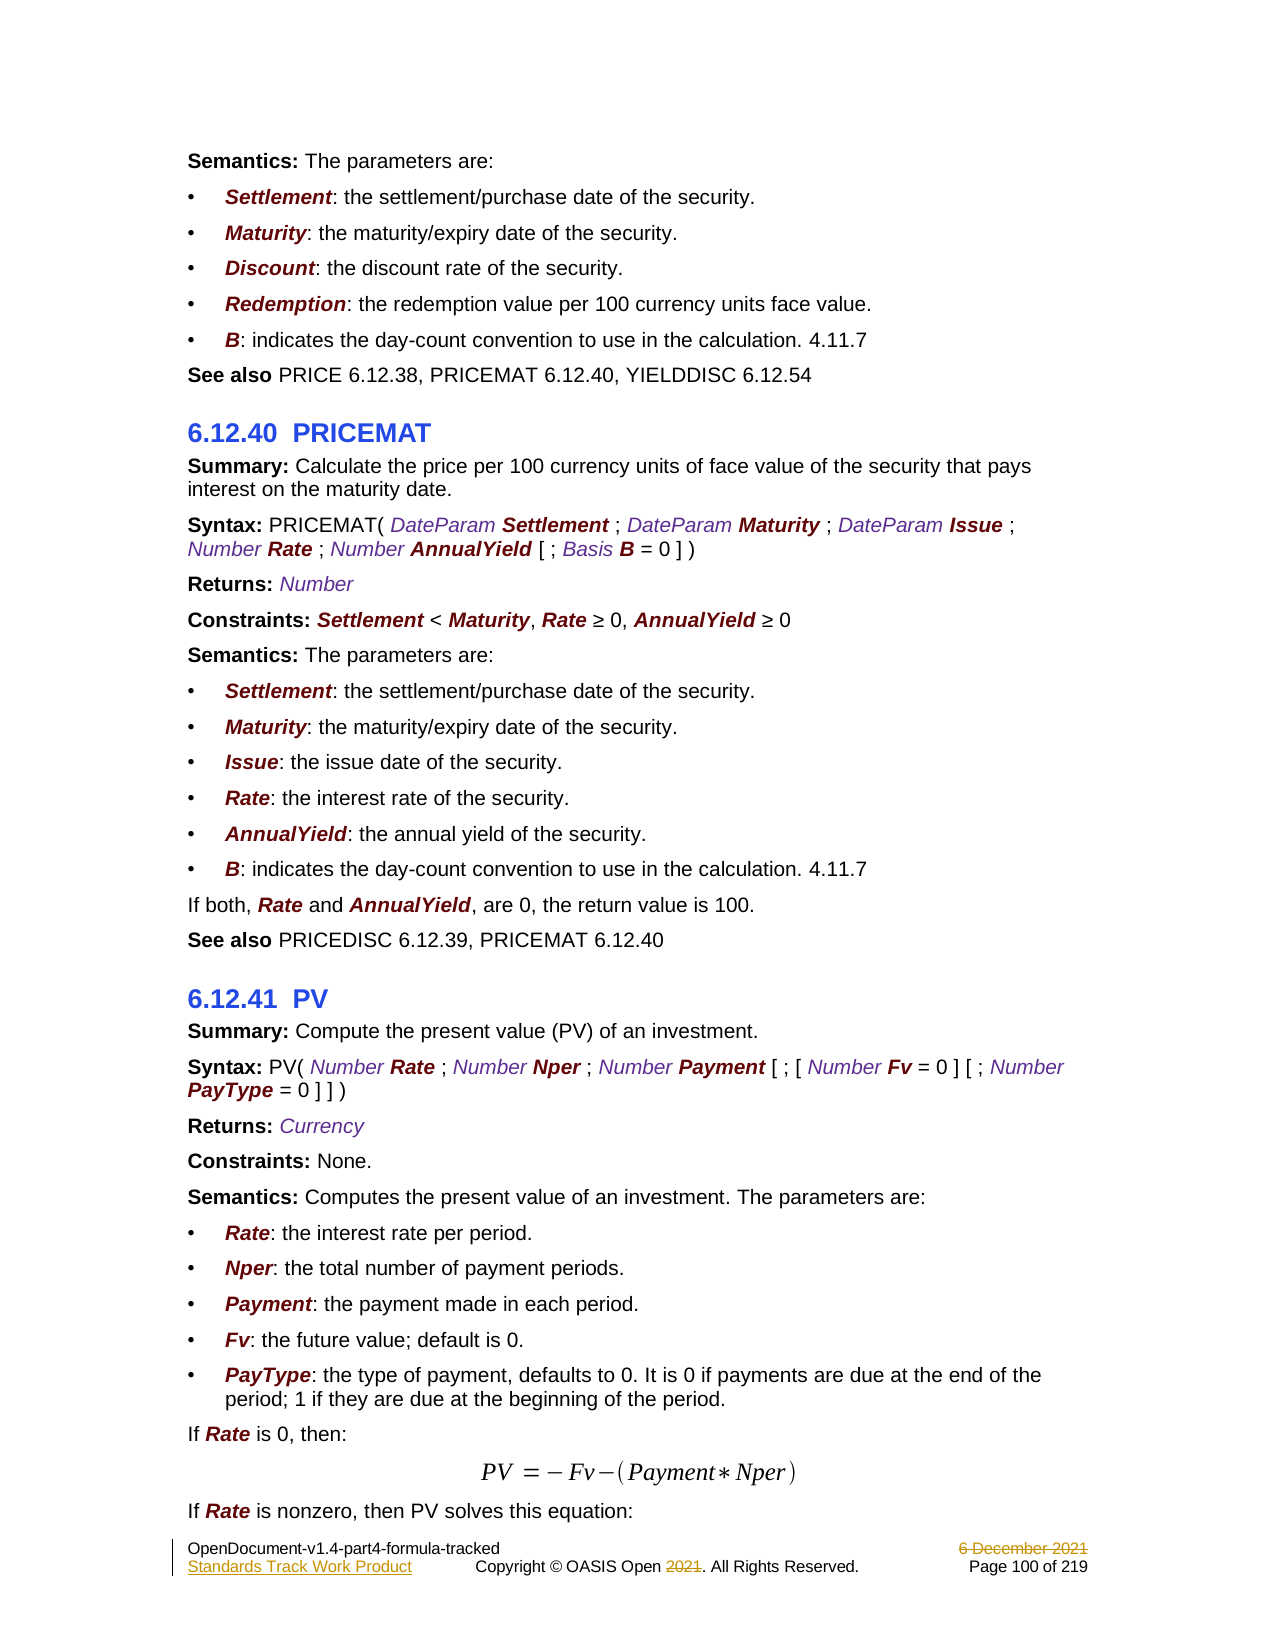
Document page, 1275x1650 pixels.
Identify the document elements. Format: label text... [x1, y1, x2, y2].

text Summary: Compute the present value (PV) of an investment. [187, 1019, 1088, 1043]
text Semantics: The parameters are: [187, 644, 1088, 667]
text If Rate is 0, then: [187, 1423, 1088, 1446]
list Redemption: the redemption value per 100 currency units face value. [187, 292, 1088, 316]
list B: indicates the day-count convention to use in the calculation. 4.11.7 [187, 328, 1088, 352]
text See also PRICE 6.12.38, PRICEMAT 6.12.40, YIELDDISC 6.12.54 [187, 364, 1088, 387]
text Semantics: Computes the present value of an investment. The parameters are: [187, 1186, 1088, 1209]
list Issue: the issue date of the security. [187, 751, 1088, 774]
list Nper: the total number of payment periods. [187, 1257, 1088, 1280]
list Rate: the interest rate per period. [187, 1221, 1088, 1245]
text Syntax: PV( Number Rate ; Number Nper ; Number Payment [ ; [ Number Fv = 0 ] [ ; Number PayType = 0 ] ] ) [187, 1055, 1088, 1102]
text If Rate is nonzero, then PV solves this equation: [187, 1499, 1088, 1523]
text Constraints: None. [187, 1150, 1088, 1173]
list Settlement: the settlement/purchase date of the security. [187, 186, 1088, 209]
text Returns: Currency [187, 1114, 1088, 1138]
list Maturity: the maturity/expiry date of the security. [187, 221, 1088, 245]
text Summary: Calculate the price per 100 currency units of face value of the security that pays interest on the maturity date. [187, 454, 1088, 501]
list Payment: the payment made in each period. [187, 1292, 1088, 1316]
subtitle PV [187, 983, 1088, 1013]
text Semantics: The parameters are: [187, 150, 1088, 173]
list Discount: the discount rate of the security. [187, 257, 1088, 280]
text Constraints: Settlement < Maturity, Rate ≥ 0, AnnualYield ≥ 0 [187, 608, 1088, 632]
subtitle PRICEMAT [187, 418, 1088, 448]
list Fv: the future value; default is 0. [187, 1328, 1088, 1352]
list If both, Rate and AnnualYield, are 0, the return value is 100. [187, 893, 1088, 917]
list PayType: the type of payment, defaults to 0. It is 0 if payments are due at the end of the period; 1 if they are due at the beginning of the period. [187, 1364, 1088, 1411]
text See also PRICEDISC 6.12.39, PRICEMAT 6.12.40 [187, 929, 1088, 952]
list B: indicates the day-count convention to use in the calculation. 4.11.7 [187, 858, 1088, 881]
text Returns: Number [187, 573, 1088, 596]
list AnnualYield: the annual yield of the security. [187, 822, 1088, 846]
text Syntax: PRICEMAT( DateParam Settlement ; DateParam Maturity ; DateParam Issue ; Number Rate ; Number AnnualYield [ ; Basis B = 0 ] ) [187, 513, 1088, 561]
list Settlement: the settlement/purchase date of the security. [187, 679, 1088, 703]
list Maturity: the maturity/expiry date of the security. [187, 715, 1088, 739]
list Rate: the interest rate of the security. [187, 786, 1088, 810]
